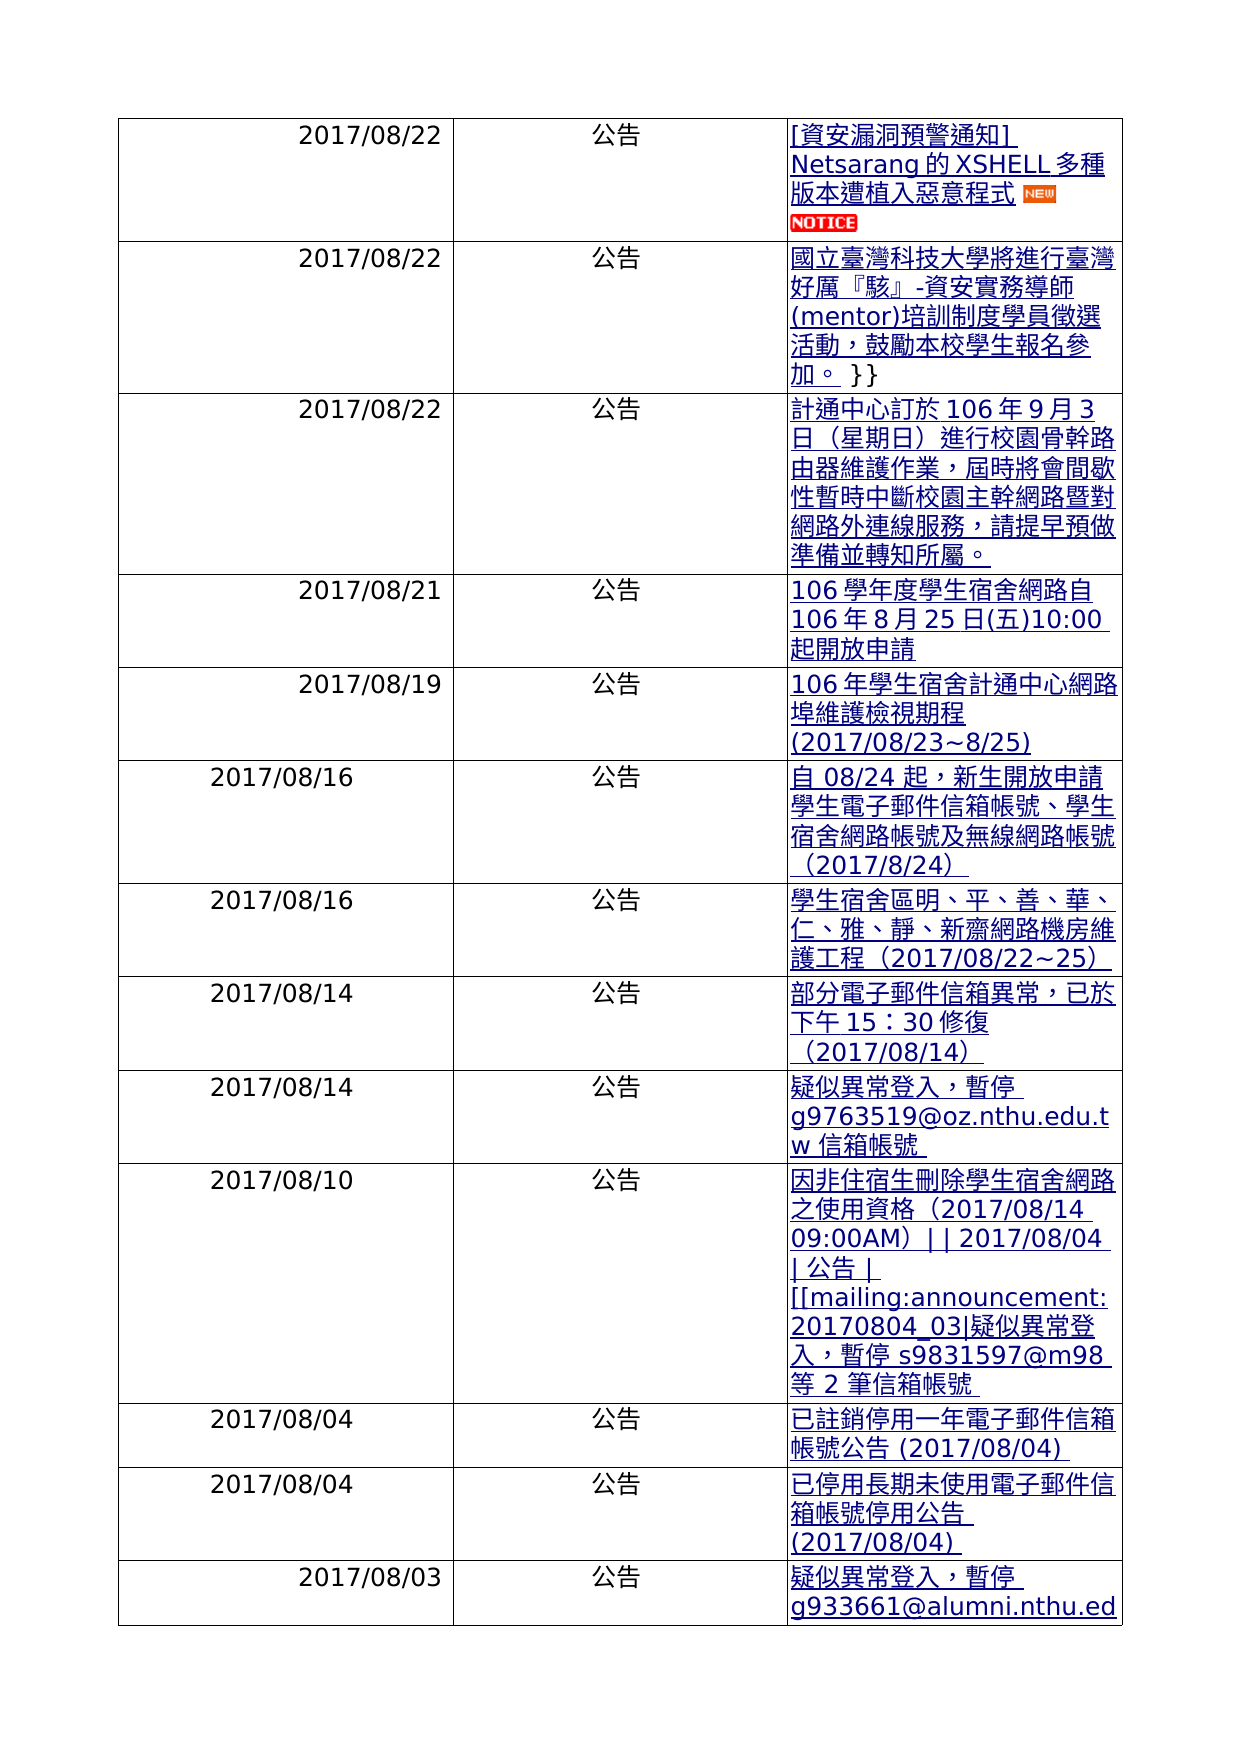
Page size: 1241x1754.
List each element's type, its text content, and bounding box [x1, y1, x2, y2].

table_cell 公告 [454, 884, 787, 976]
table_cell 2017/08/21 [119, 575, 453, 667]
table_cell 公告 [454, 1071, 787, 1163]
table_cell 疑似異常登入，暫停 g9763519@oz.nthu.edu.tw 信箱帳號 [788, 1071, 1122, 1163]
table_cell 106學年度學生宿舍網路自106年8月25日(五)10:00 起開放申請 [788, 575, 1122, 667]
table_cell 2017/08/10 [119, 1164, 453, 1402]
table_cell 因非住宿生刪除學生宿舍網路之使用資格（2017/08/14 09:00AM）| | 2017/08/04 | 公告 | [[mailing:announcement:20170804_03|疑似異常登入，暫停 s9831597@m98 等 2 筆信箱帳號 [788, 1164, 1122, 1402]
table_cell 2017/08/14 [119, 1071, 453, 1163]
table_cell 2017/08/14 [119, 977, 453, 1070]
table_cell 計通中心訂於106年9月3日（星期日）進行校園骨幹路由器維護作業，屆時將會間歇性暫時中斷校園主幹網路暨對網路外連線服務，請提早預做準備並轉知所屬。 [788, 394, 1122, 573]
table_cell 公告 [454, 668, 787, 760]
table_cell 公告 [454, 1561, 787, 1624]
table_cell 國立臺灣科技大學將進行臺灣好厲『駭』-資安實務導師(mentor)培訓制度學員徵選活動，鼓勵本校學生報名參加。 }} [788, 242, 1122, 392]
table_cell 2017/08/22 [119, 119, 453, 241]
table_cell 公告 [454, 977, 787, 1070]
table_cell 公告 [454, 394, 787, 573]
picture [790, 214, 858, 232]
table_cell 2017/08/22 [119, 242, 453, 392]
table_cell 公告 [454, 1468, 787, 1560]
table_cell 已停用長期未使用電子郵件信箱帳號停用公告 (2017/08/04) [788, 1468, 1122, 1560]
table_cell 2017/08/04 [119, 1404, 453, 1467]
table_cell 已註銷停用一年電子郵件信箱帳號公告 (2017/08/04) [788, 1404, 1122, 1467]
table_cell 自 08/24 起，新生開放申請學生電子郵件信箱帳號、學生宿舍網路帳號及無線網路帳號（2017/8/24） [788, 761, 1122, 883]
table_cell 2017/08/03 [119, 1561, 453, 1624]
table_cell 公告 [454, 575, 787, 667]
table_cell 2017/08/16 [119, 884, 453, 976]
table_cell 2017/08/04 [119, 1468, 453, 1560]
table_cell 公告 [454, 761, 787, 883]
table_cell 2017/08/16 [119, 761, 453, 883]
table_cell 2017/08/19 [119, 668, 453, 760]
table_cell 公告 [454, 1164, 787, 1402]
table_cell 公告 [454, 119, 787, 241]
table_cell 部分電子郵件信箱異常，已於下午15：30修復（2017/08/14） [788, 977, 1122, 1070]
table_cell 106年學生宿舍計通中心網路埠維護檢視期程(2017/08/23~8/25) [788, 668, 1122, 760]
table_cell 學生宿舍區明、平、善、華、仁、雅、靜、新齋網路機房維護工程（2017/08/22~25） [788, 884, 1122, 976]
table_cell 公告 [454, 1404, 787, 1467]
table_cell 2017/08/22 [119, 394, 453, 573]
table_cell 疑似異常登入，暫停 g933661@alumni.nthu.ed [788, 1561, 1122, 1624]
table_cell [資安漏洞預警通知] Netsarang的XSHELL多種版本遭植入惡意程式 [788, 119, 1122, 241]
table_cell 公告 [454, 242, 787, 392]
picture [1023, 185, 1057, 203]
